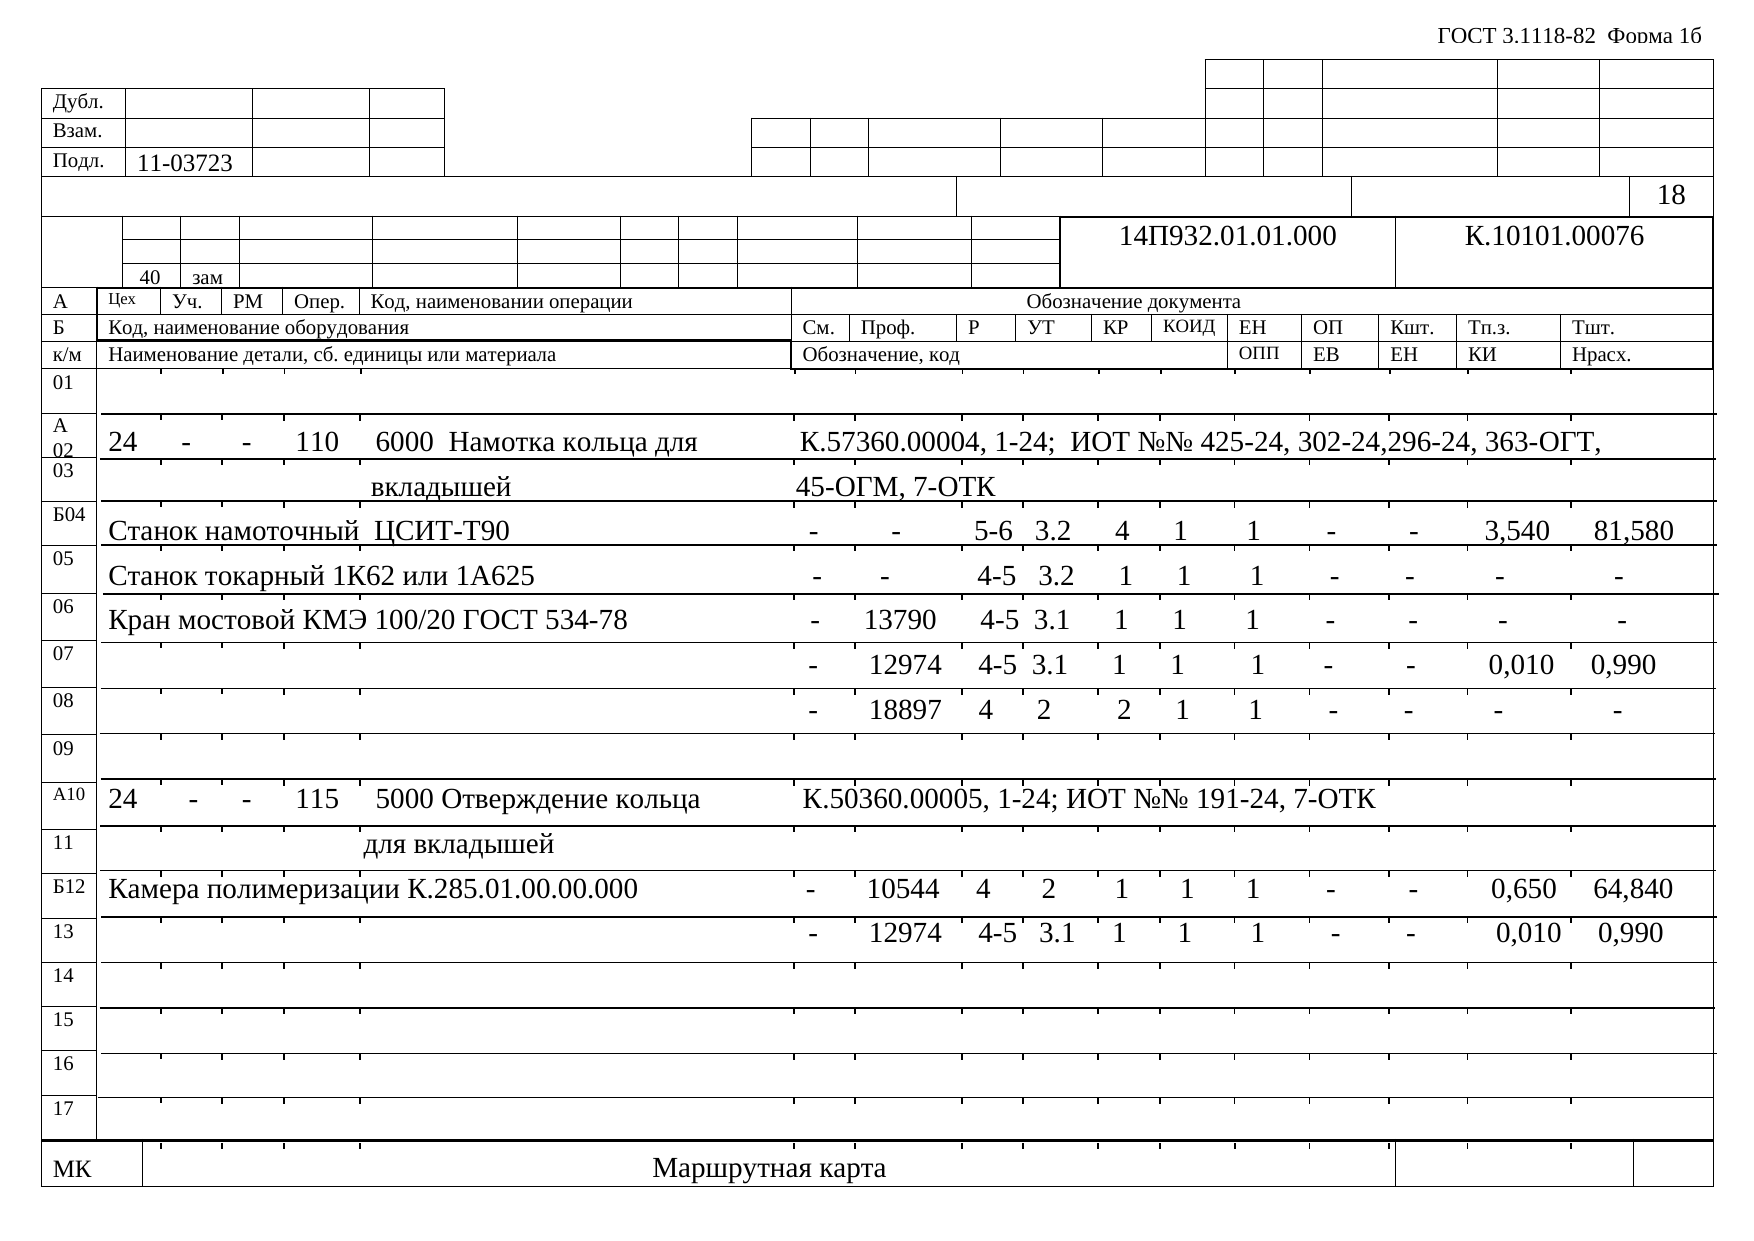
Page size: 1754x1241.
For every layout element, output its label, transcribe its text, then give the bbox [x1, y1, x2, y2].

table_cell См.. [792, 315, 849, 341]
table_cell ОП [1302, 315, 1378, 341]
table_cell [957, 177, 1351, 216]
table_cell 17 [42, 1096, 96, 1139]
table_cell [621, 240, 678, 263]
table_cell МК [42, 1142, 142, 1186]
table_cell [1001, 148, 1102, 176]
table_cell Подл. [42, 148, 125, 176]
table_cell Р [957, 315, 1015, 341]
table_cell [181, 240, 239, 263]
table_cell [253, 148, 369, 176]
table_cell 11-03723 [126, 148, 252, 176]
table_cell [679, 217, 737, 239]
table_cell 13 [42, 919, 96, 962]
table_cell Дубл. [42, 89, 125, 117]
table_cell 11 [42, 830, 96, 873]
table_cell [1323, 89, 1497, 117]
table_cell [518, 240, 620, 263]
table_cell [858, 217, 971, 239]
table_cell [42, 217, 122, 287]
table_cell [123, 217, 180, 239]
table_header [1206, 60, 1263, 88]
table_cell [738, 240, 857, 263]
table_cell К.10101.00076 [1396, 218, 1712, 287]
table_cell [1206, 119, 1263, 147]
table_cell [752, 119, 810, 147]
table_header [1264, 60, 1322, 88]
table_cell [1001, 119, 1102, 147]
table_cell к/м [42, 342, 96, 368]
table_cell [1323, 148, 1497, 176]
table_cell ОПП [1228, 342, 1301, 368]
table_cell Код, наименовании операции [360, 289, 791, 314]
table_cell 15 [42, 1007, 96, 1050]
table_cell А 02 [42, 414, 96, 457]
table_cell Б12 [42, 874, 96, 917]
table_cell [1498, 148, 1599, 176]
table_cell [1634, 1142, 1713, 1186]
table_cell 03 [42, 458, 96, 501]
table_cell Обозначение документа [792, 289, 1712, 314]
table_cell 18 [1630, 177, 1713, 216]
table_cell 08 [42, 688, 96, 734]
table_cell КР [1092, 315, 1151, 341]
table_cell 14П932.01.01.000 [1061, 218, 1395, 287]
table_cell [1352, 177, 1629, 216]
table_cell [752, 148, 810, 176]
table_cell [738, 217, 857, 239]
table_cell [518, 217, 620, 239]
table_cell [181, 217, 239, 239]
table_cell ЕВ [1302, 342, 1378, 368]
table_cell [1264, 89, 1322, 117]
table_cell 05 [42, 546, 96, 592]
table_cell А [42, 288, 96, 314]
table_cell [1103, 148, 1205, 176]
table_cell Б [42, 315, 96, 341]
table_cell 14 [42, 963, 96, 1006]
table_cell Б04 [42, 502, 96, 545]
table_cell Наименование детали, сб. единицы или материала [97, 342, 790, 368]
table_cell Цех [98, 289, 160, 314]
table_cell [1600, 119, 1713, 147]
table_cell [811, 119, 868, 147]
table_cell [858, 240, 971, 263]
table_cell [738, 264, 857, 287]
table_header [1600, 60, 1713, 88]
table_cell КИ [1457, 342, 1560, 368]
table_cell [858, 264, 971, 287]
table_cell Маршрутная карта [143, 1142, 1395, 1186]
table_cell Уч. [161, 289, 221, 314]
table_cell [42, 177, 956, 216]
table_cell А10 [42, 783, 96, 829]
table_cell 40 [123, 264, 180, 287]
table_cell [1206, 148, 1263, 176]
table_cell Кшт. [1379, 315, 1456, 341]
table_cell [621, 264, 678, 287]
table_cell Тп.з. [1457, 315, 1560, 341]
table_cell [240, 264, 372, 287]
table_cell [240, 240, 372, 263]
table_cell [240, 217, 372, 239]
table_cell Обозначение, код [792, 342, 1227, 368]
table_cell [1600, 89, 1713, 117]
table_cell [373, 240, 517, 263]
table_cell КОИД [1152, 315, 1227, 341]
table_cell [253, 89, 369, 117]
table_cell [972, 240, 1059, 263]
table_cell 07 [42, 641, 96, 687]
table_cell 09 [42, 735, 96, 782]
table_cell [1600, 148, 1713, 176]
table_cell 24 - - 110 6000 Намотка кольца для К.57360.00004, 1-24; ИОТ №№ 425-24, 302-24,296-24, 363-ОГТ, вкладышей 45-ОГМ, 7-ОТК Станок намоточный ЦСИТ-Т90 - - 5-6 3.2 4 1 1 - - 3,540 81,580 Станок токарный 1К62 или 1А625 - - 4-5 3.2 1 1 1 - - - - Кран мостовой КМЭ 100/20 ГОСТ 534-78 - 13790 4-5 3.1 1 1 1 - - - - - 12974 4-5 3.1 1 1 1 - - 0,010 0,990 - 18897 4 2 2 1 1 - - - - 24 - - 115 5000 Отверждение кольца К.50360.00005, 1-24; ИОТ №№ 191-24, 7-ОТК для вкладышей Камера полимеризации К.285.01.00.00.000 - 10544 4 2 1 1 1 - - 0,650 64,840 - 12974 4-5 3.1 1 1 1 - - 0,010 0,990 [97, 369, 1713, 1139]
table_cell ЕН [1228, 315, 1301, 341]
table_cell [972, 217, 1059, 239]
table_cell 16 [42, 1051, 96, 1094]
table_cell Взам. [42, 119, 125, 147]
table_header [41, 59, 1205, 88]
table_header [1323, 60, 1497, 88]
table_cell [373, 217, 517, 239]
table_cell [1498, 119, 1599, 147]
table_cell [621, 217, 678, 239]
table_cell [1264, 148, 1322, 176]
table_cell [1103, 119, 1205, 147]
table_cell [445, 118, 751, 176]
table_cell [692, 88, 1205, 117]
table_cell Нрасх. [1561, 342, 1712, 368]
table_cell [972, 264, 1059, 287]
table_cell [253, 119, 369, 147]
table_cell [126, 119, 252, 147]
table_cell Опер. [283, 289, 359, 314]
table_cell [123, 240, 180, 263]
table_cell [679, 240, 737, 263]
table_cell [370, 89, 444, 117]
table_cell [370, 148, 444, 176]
table_cell 01 [42, 369, 96, 412]
table_cell Проф. [850, 315, 956, 341]
table_cell [869, 148, 1000, 176]
table_cell [811, 148, 868, 176]
table_header [1498, 60, 1599, 88]
table_cell [1264, 119, 1322, 147]
table_cell [445, 88, 692, 117]
table_cell Код, наименование оборудования [98, 315, 791, 339]
table_cell [1498, 89, 1599, 117]
table_cell [679, 264, 737, 287]
table_cell УТ [1016, 315, 1091, 341]
table_cell [370, 119, 444, 147]
table_cell [126, 89, 252, 117]
table_cell [1323, 119, 1497, 147]
table_cell ЕН [1379, 342, 1456, 368]
table_cell зам [181, 264, 239, 287]
table_cell [518, 264, 620, 287]
table_cell [1206, 89, 1263, 117]
table_cell [373, 264, 517, 287]
table_cell [869, 119, 1000, 147]
table_cell Тшт. [1561, 315, 1712, 341]
table_cell РМ [222, 289, 282, 314]
table_cell 06 [42, 594, 96, 640]
table_cell [1396, 1142, 1633, 1186]
